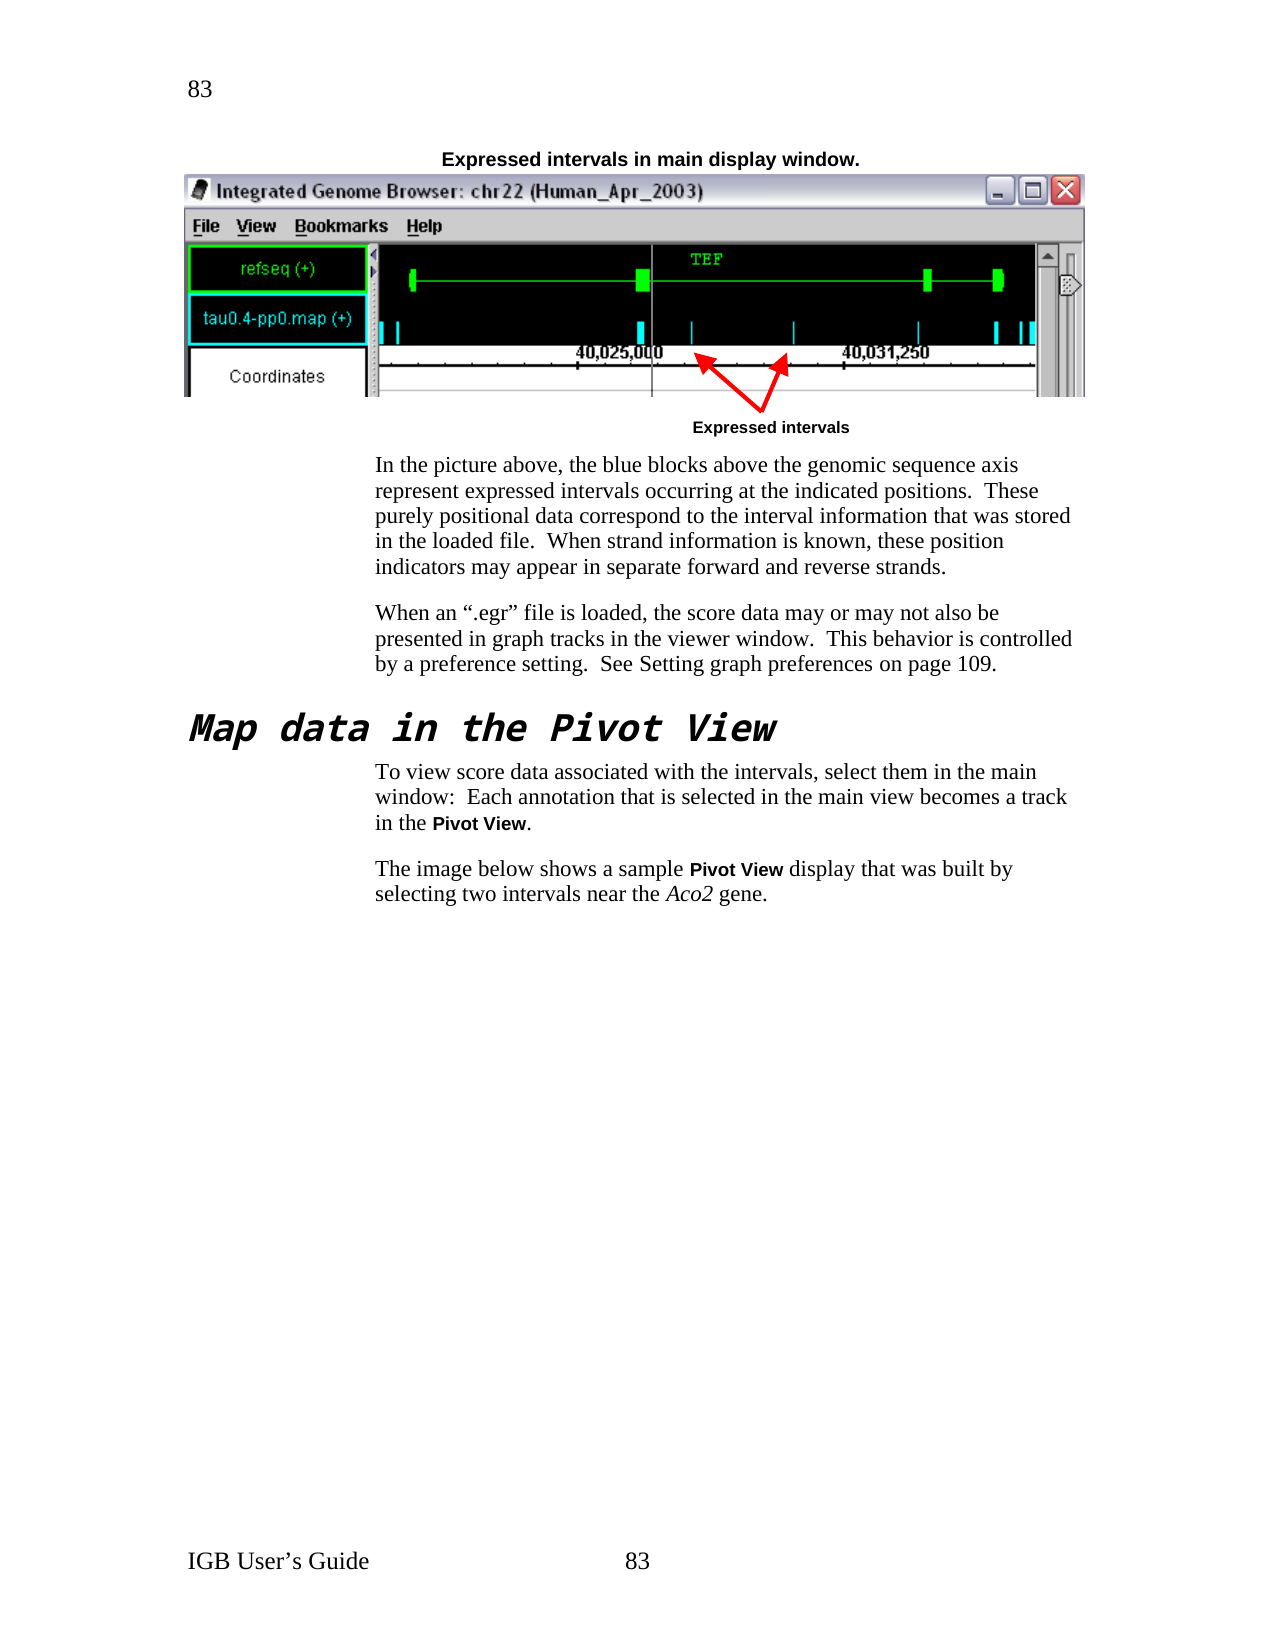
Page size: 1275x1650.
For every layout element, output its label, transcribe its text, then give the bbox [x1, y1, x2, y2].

text In the picture above, the blue blocks above the genomic sequence axis represent expressed intervals occurring at the indicated positions. These purely positional data correspond to the interval information that was stored in the loaded file. When strand information is known, these position indicators may appear in separate forward and reverse strands. [375, 150, 1087, 579]
subtitle Map data in the Pivot View [187, 701, 1087, 752]
text When an “.egr” file is loaded, the score data may or may not also be presented in graph tracks in the viewer window. This behavior is controlled by a preference setting. See Setting graph preferences on page 106. [375, 600, 1087, 676]
text To view score data associated with the intervals, select them in the main window: Each annotation that is selected in the main view becomes a track in the Pivot View. [375, 759, 1087, 835]
picture [184, 174, 1085, 397]
text The image below shows a sample Pivot View display that was built by selecting two intervals near the Aco2 gene. [375, 856, 1087, 907]
